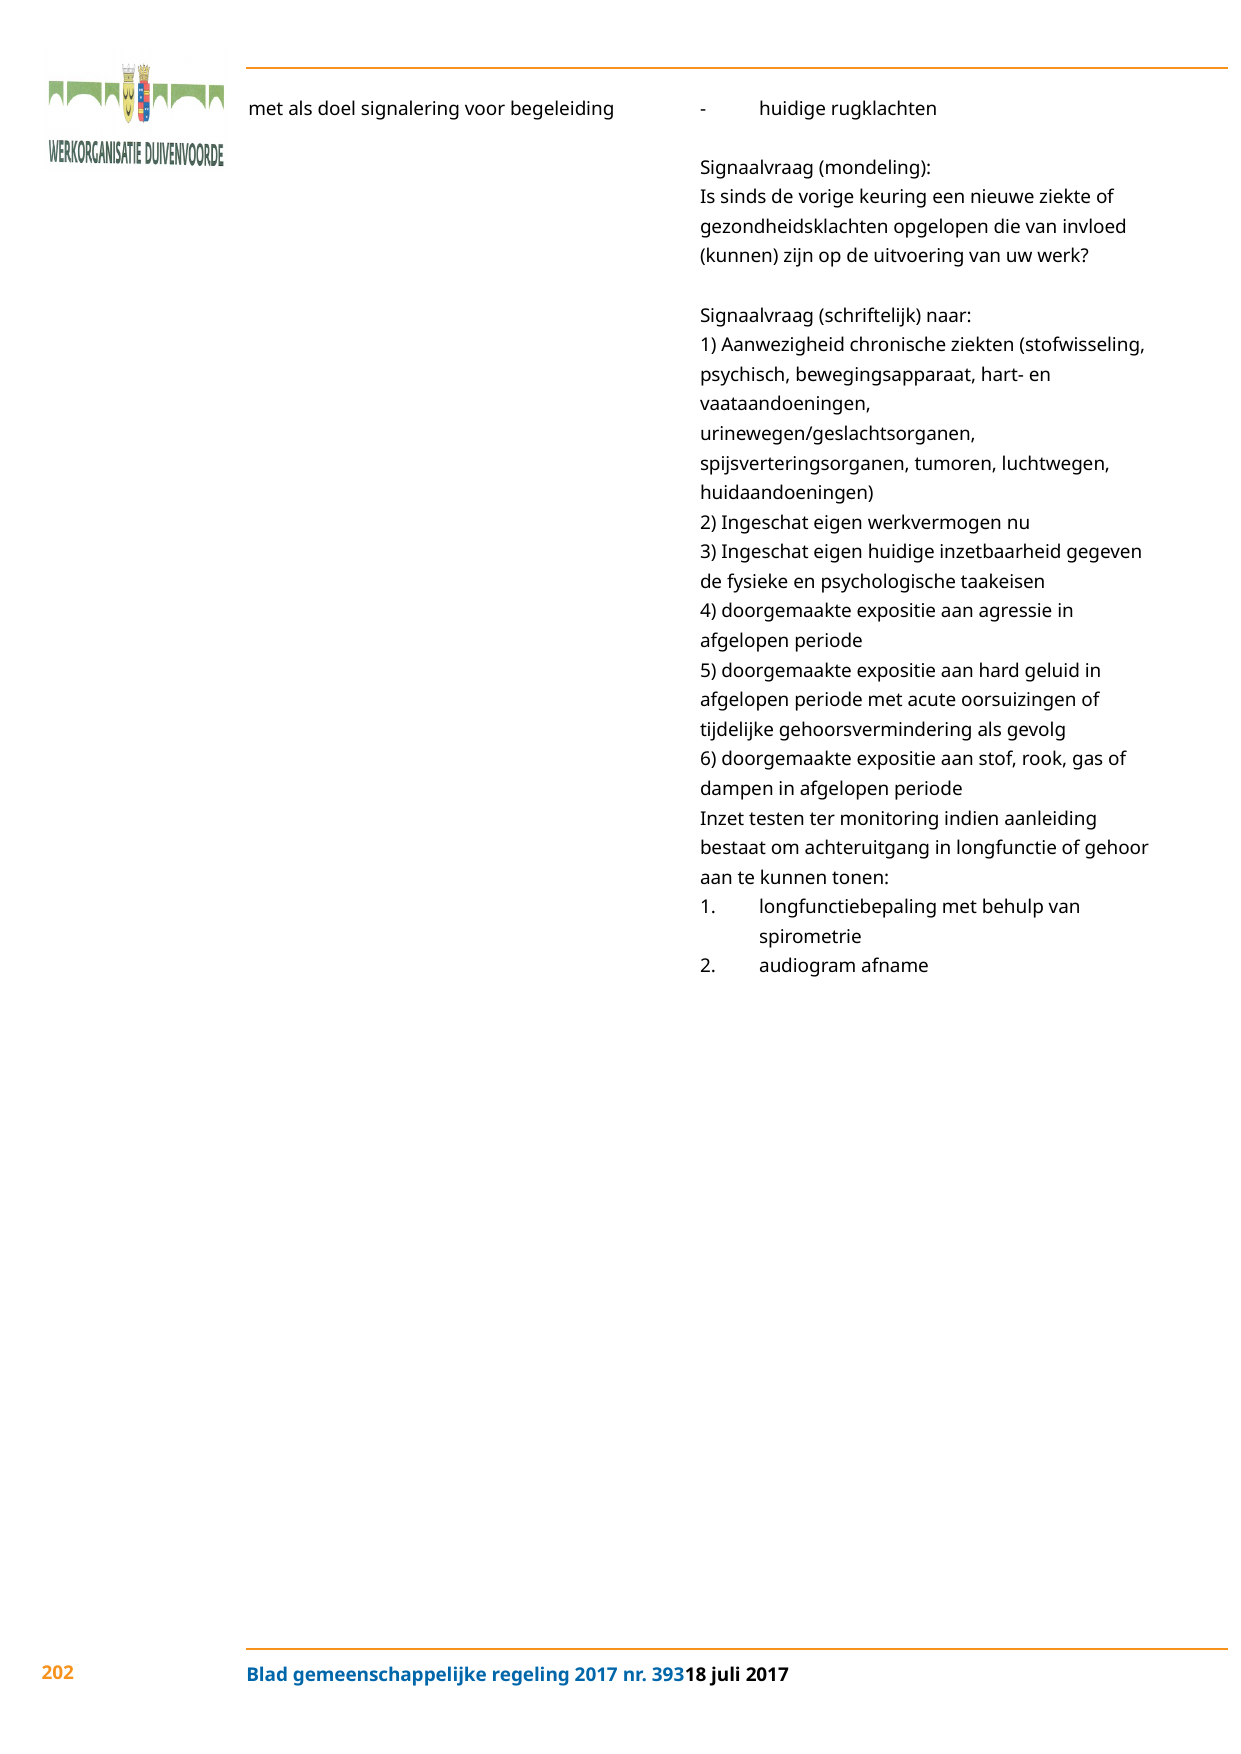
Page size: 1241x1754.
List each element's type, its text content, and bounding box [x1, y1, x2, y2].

picture [41, 47, 231, 172]
table_cell huidige rugklachten Signaalvraag (mondeling): Is sinds de vorige keuring een nieuwe ziekte of gezondheidsklachten opgelopen die van invloed (kunnen) zijn op de uitvoering van uw werk? Signaalvraag (schriftelijk) naar: 1) Aanwezigheid chronische ziekten (stofwisseling, psychisch, bewegingsapparaat, hart- en vaataandoeningen, urinewegen/geslachtsorganen, spijsverteringsorganen, tumoren, luchtwegen, huidaandoeningen) 2) Ingeschat eigen werkvermogen nu 3) Ingeschat eigen huidige inzetbaarheid gegeven de fysieke en psychologische taakeisen 4) doorgemaakte expositie aan agressie in afgelopen periode 5) doorgemaakte expositie aan hard geluid in afgelopen periode met acute oorsuizingen of tijdelijke gehoorsvermindering als gevolg 6) doorgemaakte expositie aan stof, rook, gas of dampen in afgelopen periode Inzet testen ter monitoring indien aanleiding bestaat om achteruitgang in longfunctie of gehoor aan te kunnen tonen: longfunctiebepaling met behulp van spirometrie audiogram afname [700, 95, 1152, 978]
table_cell met als doel signalering voor begeleiding [248, 95, 700, 978]
